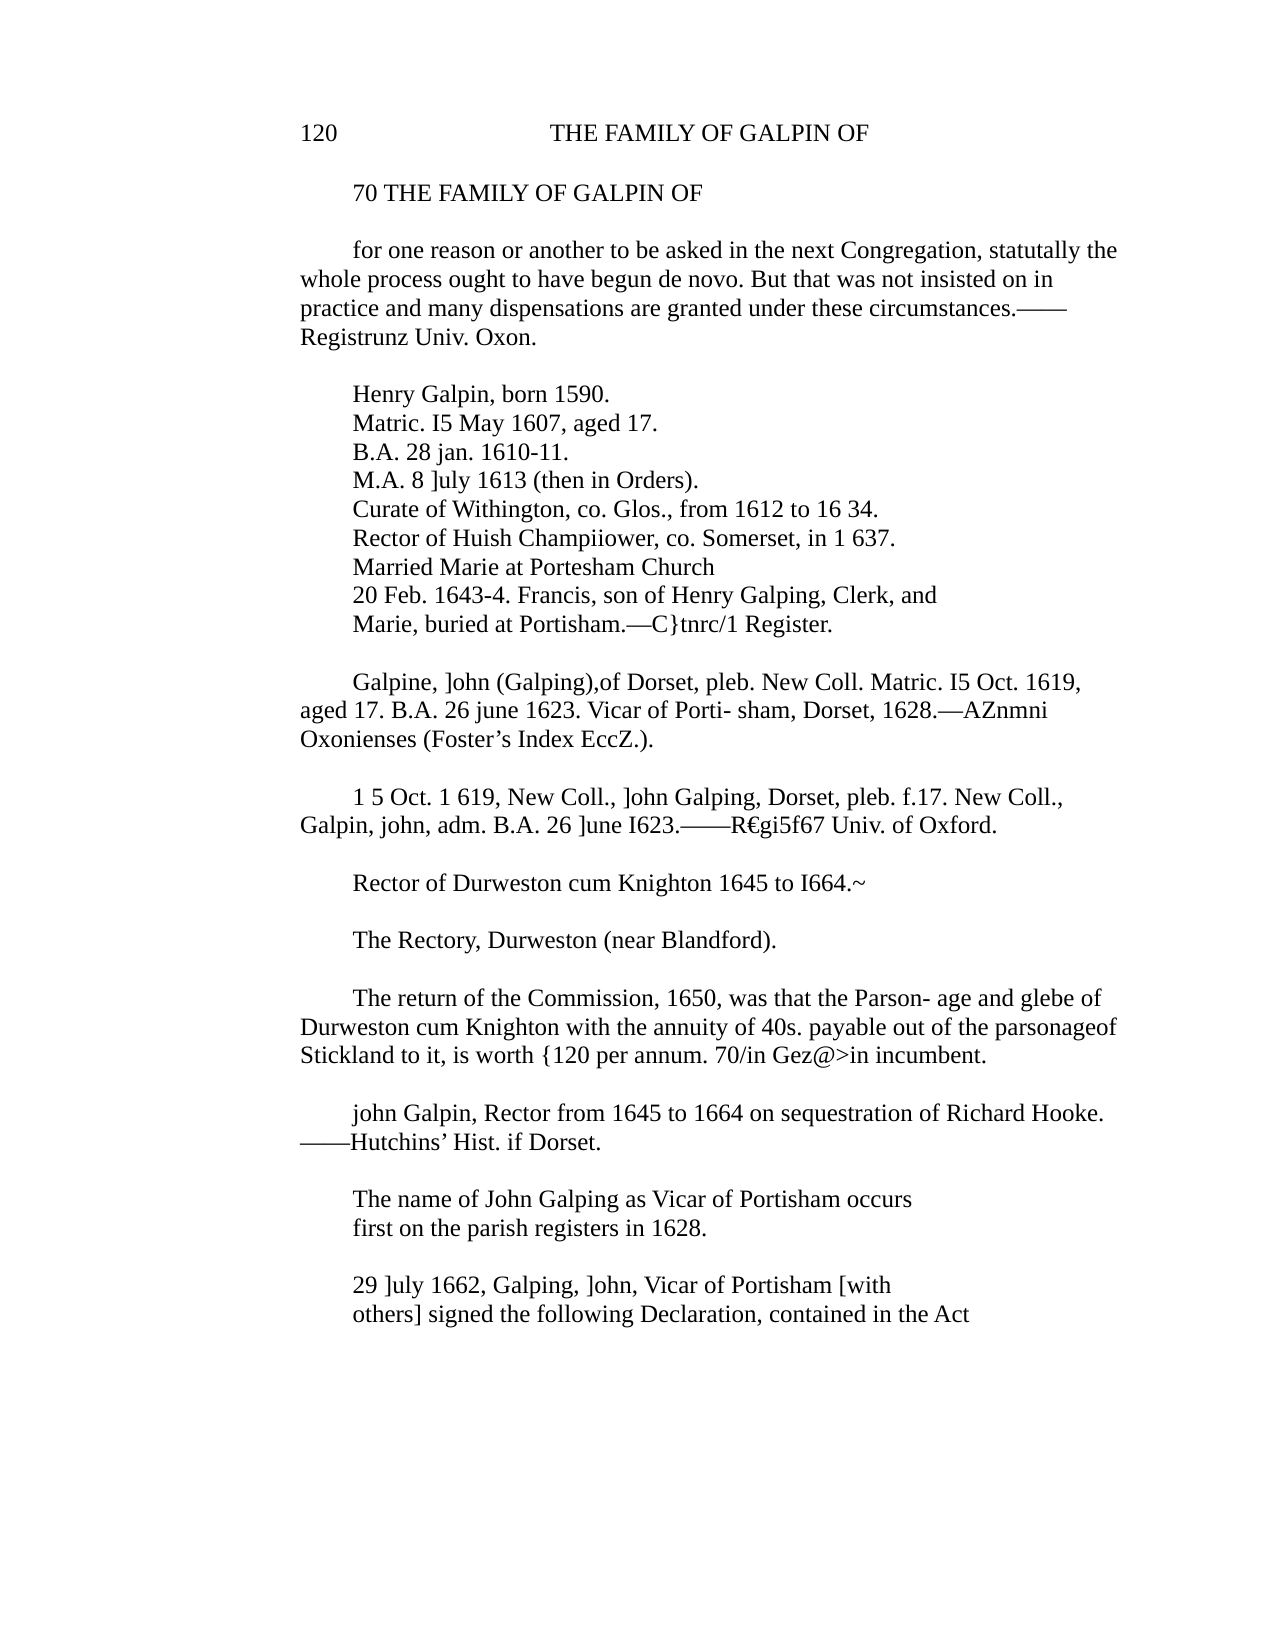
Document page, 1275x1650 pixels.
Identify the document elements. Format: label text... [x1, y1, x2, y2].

text Married Marie at Portesham Church [300, 552, 1125, 581]
text john Galpin, Rector from 1645 to 1664 on sequestration of Richard Hooke.——Hutchins’ Hist. if Dorset. [300, 1098, 1125, 1156]
text first on the parish registers in 1628. [300, 1213, 1125, 1242]
text Curate of Withington, co. Glos., from 1612 to 16 34. [300, 494, 1125, 523]
text B.A. 28 jan. 1610-11. [300, 437, 1125, 466]
text 1 5 Oct. 1 619, New Coll., ]ohn Galping, Dorset, pleb. f.17. New Coll., Galpin, john, adm. B.A. 26 ]une I623.——R€gi5f67 Univ. of Oxford. [300, 782, 1125, 839]
text Henry Galpin, born 1590. [300, 379, 1125, 408]
text others] signed the following Declaration, contained in the Act [300, 1299, 1125, 1328]
text 70 THE FAMILY OF GALPIN OF [300, 178, 1125, 207]
text Marie, buried at Portisham.—C}tnrc/1 Register. [300, 609, 1125, 638]
text Rector of Durweston cum Knighton 1645 to I664.~ [300, 868, 1125, 897]
text Rector of Huish Champiiower, co. Somerset, in 1 637. [300, 523, 1125, 552]
text M.A. 8 ]uly 1613 (then in Orders). [300, 466, 1125, 494]
text 20 Feb. 1643-4. Francis, son of Henry Galping, Clerk, and [300, 581, 1125, 609]
text The Rectory, Durweston (near Blandford). [300, 926, 1125, 954]
text 29 ]uly 1662, Galping, ]ohn, Vicar of Portisham [with [300, 1271, 1125, 1299]
text The name of John Galping as Vicar of Portisham occurs [300, 1184, 1125, 1213]
text Matric. I5 May 1607, aged 17. [300, 408, 1125, 437]
text The return of the Commission, 1650, was that the Parson- age and glebe of Durweston cum Knighton with the annuity of 40s. payable out of the parsonageof Stickland to it, is worth {120 per annum. 70/in Gez@>in incumbent. [300, 983, 1125, 1069]
text for one reason or another to be asked in the next Congregation, statutally the whole process ought to have begun de novo. But that was not insisted on in practice and many dispensations are granted under these circumstances.——Registrunz Univ. Oxon. [300, 236, 1125, 351]
text Galpine, ]ohn (Galping),of Dorset, pleb. New Coll. Matric. I5 Oct. 1619, aged 17. B.A. 26 june 1623. Vicar of Porti- sham, Dorset, 1628.—AZnmni Oxonienses (Foster’s Index EccZ.). [300, 667, 1125, 753]
